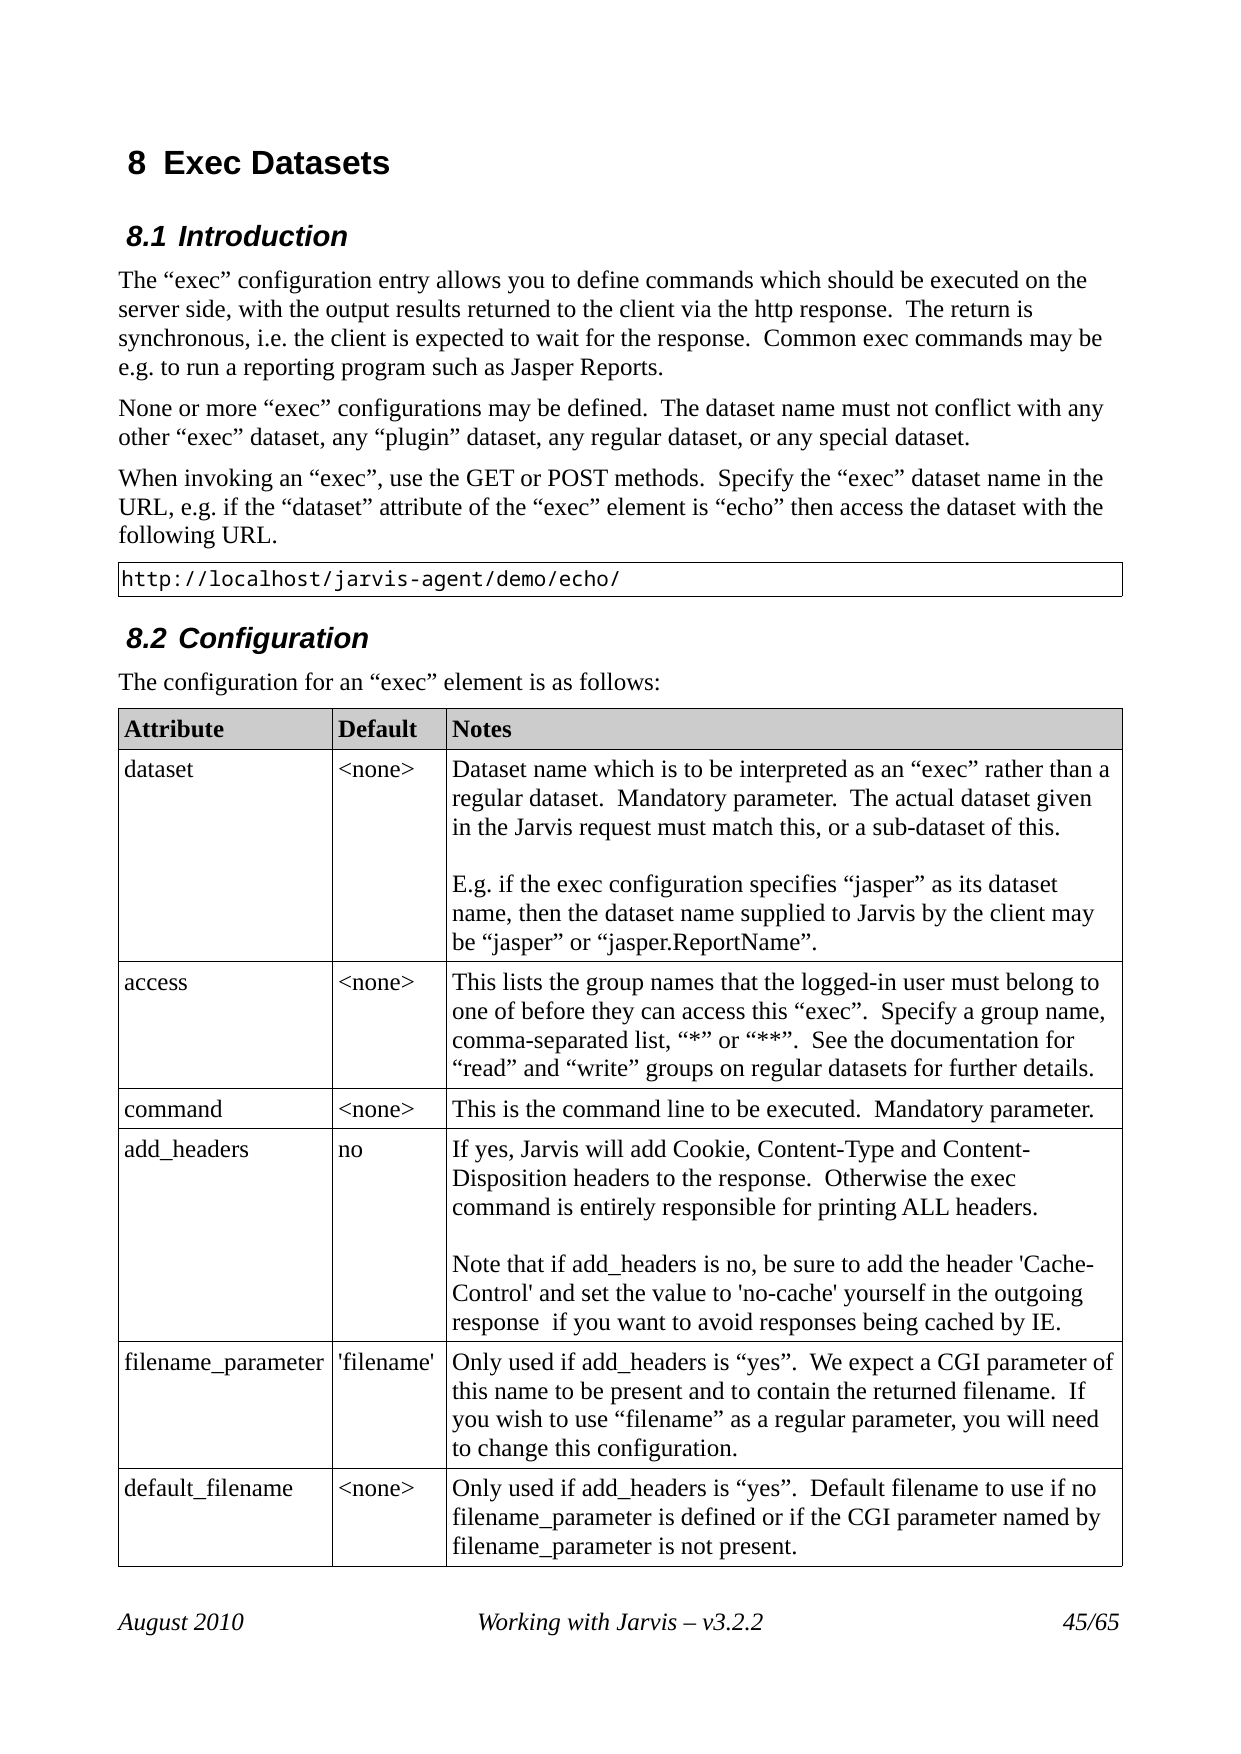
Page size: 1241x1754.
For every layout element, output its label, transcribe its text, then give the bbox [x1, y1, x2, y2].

table_cell access [119, 962, 332, 1088]
text The “exec” configuration entry allows you to define commands which should be executed on the server side, with the output results returned to the client via the http response. The return is synchronous, i.e. the client is expected to wait for the response. Common exec commands may be e.g. to run a reporting program such as Jasper Reports. [118, 265, 1122, 380]
table_cell This is the command line to be executed. Mandatory parameter. [447, 1089, 1122, 1128]
table_cell Dataset name which is to be interpreted as an “exec” rather than a regular dataset. Mandatory parameter. The actual dataset given in the Jarvis request must match this, or a sub-dataset of this. E.g. if the exec configuration specifies “jasper” as its dataset name, then the dataset name supplied to Jarvis by the client may be “jasper” or “jasper.ReportName”. [447, 750, 1122, 961]
text When invoking an “exec”, use the GET or POST methods. Specify the “exec” dataset name in the URL, e.g. if the “dataset” attribute of the “exec” element is “echo” then access the dataset with the following URL. [118, 463, 1122, 549]
table_cell <none> [333, 1469, 446, 1566]
table_cell This lists the group names that the logged-in user must belong to one of before they can access this “exec”. Specify a group name, comma-separated list, “*” or “**”. See the documentation for “read” and “write” groups on regular datasets for further details. [447, 962, 1122, 1088]
table_cell Only used if add_headers is “yes”. We expect a CGI parameter of this name to be present and to contain the returned filename. If you wish to use “filename” as a regular parameter, you will need to change this configuration. [447, 1342, 1122, 1468]
table_cell 'filename' [333, 1342, 446, 1468]
subtitle Configuration [118, 621, 1122, 654]
table_cell default_filename [119, 1469, 332, 1566]
table_header Default [333, 709, 446, 749]
table_header Notes [447, 709, 1122, 749]
table_header Attribute [119, 709, 332, 749]
subtitle Exec Datasets [118, 143, 1122, 182]
text http://localhost/jarvis-agent/demo/echo/ [119, 563, 1122, 596]
table_cell <none> [333, 1089, 446, 1128]
text The configuration for an “exec” element is as follows: [118, 667, 1122, 696]
table_cell <none> [333, 962, 446, 1088]
table_cell If yes, Jarvis will add Cookie, Content-Type and Content-Disposition headers to the response. Otherwise the exec command is entirely responsible for printing ALL headers. Note that if add_headers is no, be sure to add the header 'Cache-Control' and set the value to 'no-cache' yourself in the outgoing response if you want to avoid responses being cached by IE. [447, 1129, 1122, 1341]
table_cell no [333, 1129, 446, 1341]
text None or more “exec” configurations may be defined. The dataset name must not conflict with any other “exec” dataset, any “plugin” dataset, any regular dataset, or any special dataset. [118, 393, 1122, 450]
table_cell dataset [119, 750, 332, 961]
table_cell Only used if add_headers is “yes”. Default filename to use if no filename_parameter is defined or if the CGI parameter named by filename_parameter is not present. [447, 1469, 1122, 1566]
table_cell filename_parameter [119, 1342, 332, 1468]
table_cell command [119, 1089, 332, 1128]
subtitle Introduction [118, 219, 1122, 253]
table_cell <none> [333, 750, 446, 961]
table_cell add_headers [119, 1129, 332, 1341]
